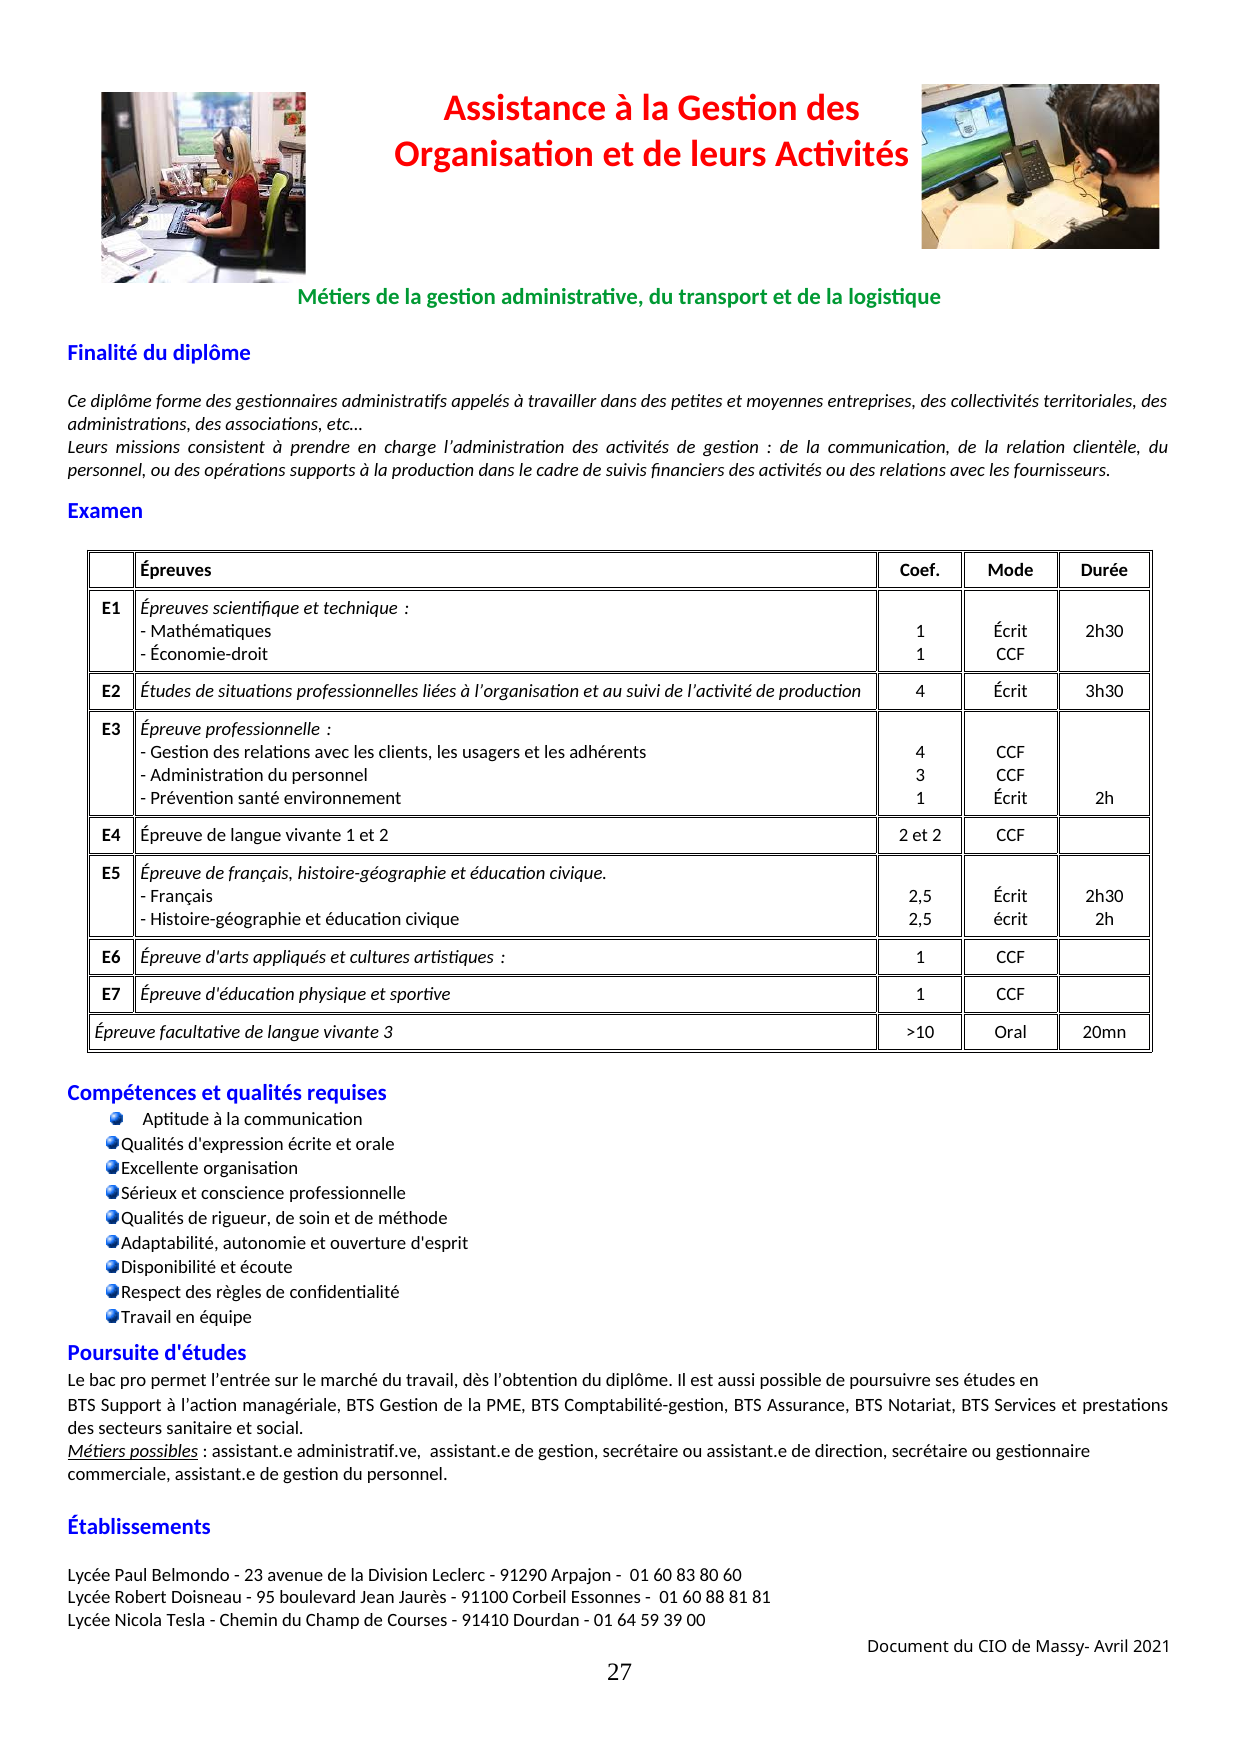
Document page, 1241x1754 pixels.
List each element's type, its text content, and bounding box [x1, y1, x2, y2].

table_cell CCF [965, 940, 1057, 974]
table_cell E7 [90, 977, 133, 1012]
text Le bac pro permet l’entrée sur le marché du travail, dès l’obtention du diplôme. Il est aussi possible de poursuivre ses études en [67, 1368, 1171, 1391]
text Finalité du diplôme [67, 338, 1171, 366]
text BTS Support à l’action managériale, BTS Gestion de la PME, BTS Comptabilité-gestion, BTS Assurance, BTS Notariat, BTS Services et prestations des secteurs sanitaire et social. [67, 1394, 1171, 1439]
picture [106, 1210, 119, 1224]
table_cell E4 [90, 818, 133, 853]
table_cell Écrit [965, 674, 1057, 708]
picture [106, 1284, 119, 1298]
list Qualités d'expression écrite et orale [105, 1130, 1171, 1155]
table_cell Écrit CCF [965, 591, 1057, 671]
table_cell 20mn [1060, 1015, 1149, 1049]
table_header Épreuves [136, 553, 876, 587]
text Métiers de la gestion administrative, du transport et de la logistique [67, 69, 1171, 310]
picture [106, 1309, 119, 1323]
text Ce diplôme forme des gestionnaires administratifs appelés à travailler dans des petites et moyennes entreprises, des collectivités territoriales, des administrations, des associations, etc… [67, 389, 1171, 435]
table_cell E1 [90, 591, 133, 671]
table_header Coef. [879, 553, 961, 587]
list Qualités de rigueur, de soin et de méthode [105, 1204, 1171, 1229]
text Lycée Paul Belmondo - 23 avenue de la Division Leclerc - 91290 Arpajon - 01 60 83 80 60 [67, 1563, 1171, 1586]
picture [106, 1185, 119, 1199]
table_cell Épreuve d'arts appliqués et cultures artistiques : [136, 940, 876, 974]
list Respect des règles de confidentialité [105, 1279, 1171, 1304]
table_cell 1 [879, 940, 961, 974]
list Disponibilité et écoute [105, 1254, 1171, 1279]
text Métiers possibles : assistant.e administratif.ve, assistant.e de gestion, secrétaire ou assistant.e de direction, secrétaire ou gestionnaire commerciale, assistant.e de gestion du personnel. [67, 1439, 1171, 1485]
text Lycée Nicola Tesla - Chemin du Champ de Courses - 91410 Dourdan - 01 64 59 39 00 [67, 1608, 1171, 1631]
subtitle Établissements [67, 1512, 1171, 1540]
text Compétences et qualités requises [67, 1078, 1171, 1106]
table_cell CCF [965, 977, 1057, 1012]
table_cell 3h30 [1060, 674, 1149, 708]
table_cell Épreuve professionnelle : - Gestion des relations avec les clients, les usagers et les adhérents - Administration du personnel - Prévention santé environnement [136, 712, 876, 815]
table_cell [1060, 977, 1149, 1012]
table_cell Épreuve d'éducation physique et sportive [136, 977, 876, 1012]
table_header [90, 553, 133, 587]
picture [101, 92, 306, 283]
table_cell Études de situations professionnelles liées à l’organisation et au suivi de l’activité de production [136, 674, 876, 708]
picture [106, 1260, 119, 1273]
subtitle Poursuite d'études [67, 1338, 1171, 1366]
table_cell E2 [90, 674, 133, 708]
table_header Durée [1060, 553, 1149, 587]
table_cell 2 et 2 [879, 818, 961, 853]
table_cell [1060, 818, 1149, 853]
table_cell E5 [90, 856, 133, 936]
table_cell CCF [965, 818, 1057, 853]
table_cell 1 1 [879, 591, 961, 671]
table_cell Épreuve de français, histoire-géographie et éducation civique. - Français - Histoire-géographie et éducation civique [136, 856, 876, 936]
table_cell Épreuve de langue vivante 1 et 2 [136, 818, 876, 853]
table_cell 2h30 2h [1060, 856, 1149, 936]
list Sérieux et conscience professionnelle [105, 1180, 1171, 1204]
picture [106, 1235, 119, 1248]
picture [106, 1136, 119, 1149]
list Travail en équipe [105, 1304, 1171, 1329]
table_cell E6 [90, 940, 133, 974]
table_cell Écrit écrit [965, 856, 1057, 936]
table_cell CCF CCF Écrit [965, 712, 1057, 815]
table_cell >10 [879, 1015, 961, 1049]
table_header Mode [965, 553, 1057, 587]
table_cell 1 [879, 977, 961, 1012]
table_cell 4 3 1 [879, 712, 961, 815]
list Aptitude à la communication [109, 1107, 1171, 1130]
table_cell Oral [965, 1015, 1057, 1049]
list Excellente organisation [105, 1155, 1171, 1180]
table_cell Épreuve facultative de langue vivante 3 [90, 1015, 876, 1049]
table_cell 2h30 [1060, 591, 1149, 671]
text Examen [67, 496, 1171, 524]
picture [106, 1160, 119, 1174]
table_cell 2,5 2,5 [879, 856, 961, 936]
list Adaptabilité, autonomie et ouverture d'esprit [105, 1229, 1171, 1254]
table_cell E3 [90, 712, 133, 815]
picture [921, 84, 1160, 249]
table_cell 2h [1060, 712, 1149, 815]
table_cell 4 [879, 674, 961, 708]
picture [110, 1112, 123, 1125]
text Lycée Robert Doisneau - 95 boulevard Jean Jaurès - 91100 Corbeil Essonnes - 01 60 88 81 81 [67, 1586, 1171, 1608]
text Leurs missions consistent à prendre en charge l’administration des activités de gestion : de la communication, de la relation clientèle, du personnel, ou des opérations supports à la production dans le cadre de suivis financiers des activités ou des relations avec les fournisseurs. [67, 435, 1171, 481]
table_cell Épreuves scientifique et technique : - Mathématiques - Économie-droit [136, 591, 876, 671]
table_cell [1060, 940, 1149, 974]
